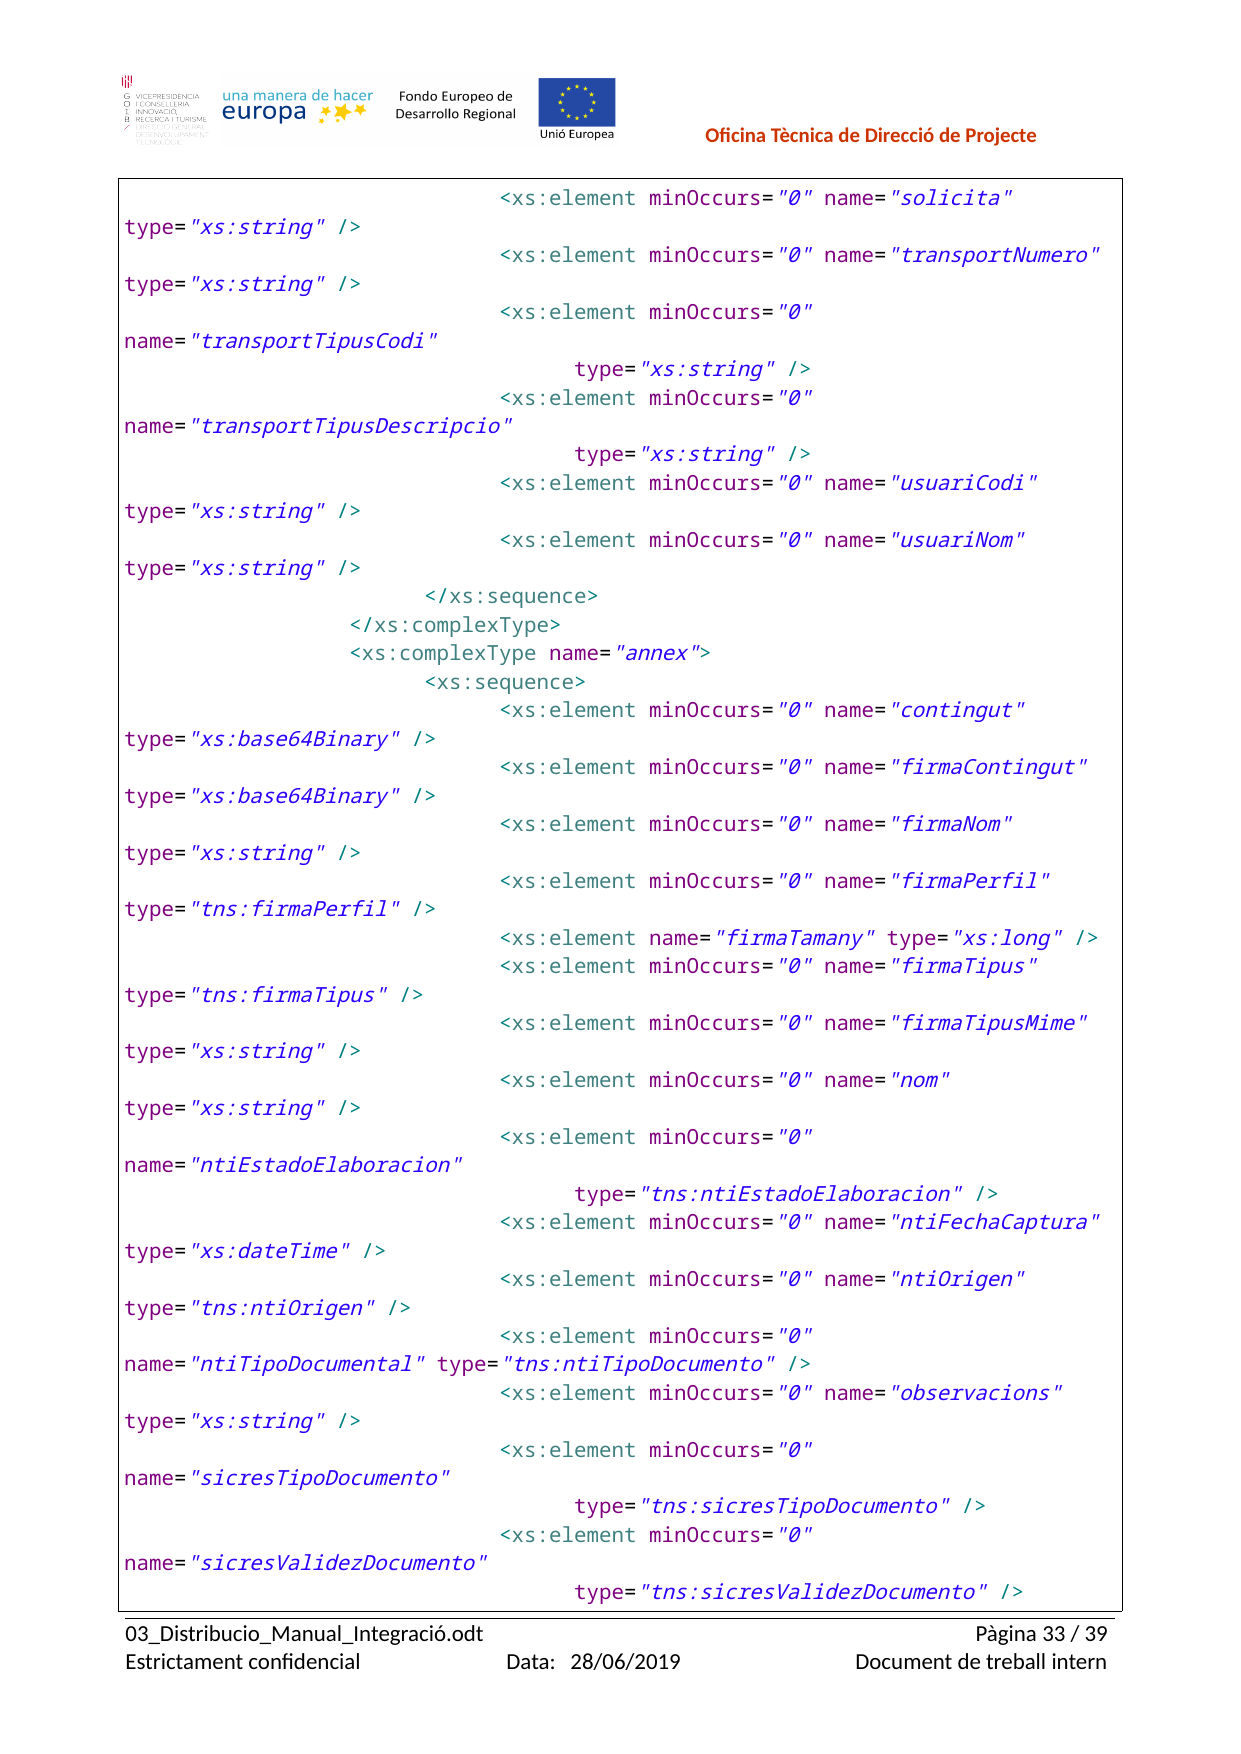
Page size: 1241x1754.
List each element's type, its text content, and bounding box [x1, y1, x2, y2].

picture [219, 73, 621, 147]
picture [118, 73, 213, 147]
table_header <xs:element minOccurs="0" name="solicita" type="xs:string" /> <xs:element minOccurs="0" name="transportNumero" type="xs:string" /> <xs:element minOccurs="0" name="transportTipusCodi" type="xs:string" /> <xs:element minOccurs="0" name="transportTipusDescripcio" type="xs:string" /> <xs:element minOccurs="0" name="usuariCodi" type="xs:string" /> <xs:element minOccurs="0" name="usuariNom" type="xs:string" /> </xs:sequence> </xs:complexType> <xs:complexType name="annex"> <xs:sequence> <xs:element minOccurs="0" name="contingut" type="xs:base64Binary" /> <xs:element minOccurs="0" name="firmaContingut" type="xs:base64Binary" /> <xs:element minOccurs="0" name="firmaNom" type="xs:string" /> <xs:element minOccurs="0" name="firmaPerfil" type="tns:firmaPerfil" /> <xs:element name="firmaTamany" type="xs:long" /> <xs:element minOccurs="0" name="firmaTipus" type="tns:firmaTipus" /> <xs:element minOccurs="0" name="firmaTipusMime" type="xs:string" /> <xs:element minOccurs="0" name="nom" type="xs:string" /> <xs:element minOccurs="0" name="ntiEstadoElaboracion" type="tns:ntiEstadoElaboracion" /> <xs:element minOccurs="0" name="ntiFechaCaptura" type="xs:dateTime" /> <xs:element minOccurs="0" name="ntiOrigen" type="tns:ntiOrigen" /> <xs:element minOccurs="0" name="ntiTipoDocumental" type="tns:ntiTipoDocumento" /> <xs:element minOccurs="0" name="observacions" type="xs:string" /> <xs:element minOccurs="0" name="sicresTipoDocumento" type="tns:sicresTipoDocumento" /> <xs:element minOccurs="0" name="sicresValidezDocumento" type="tns:sicresValidezDocumento" /> [119, 179, 1122, 1611]
